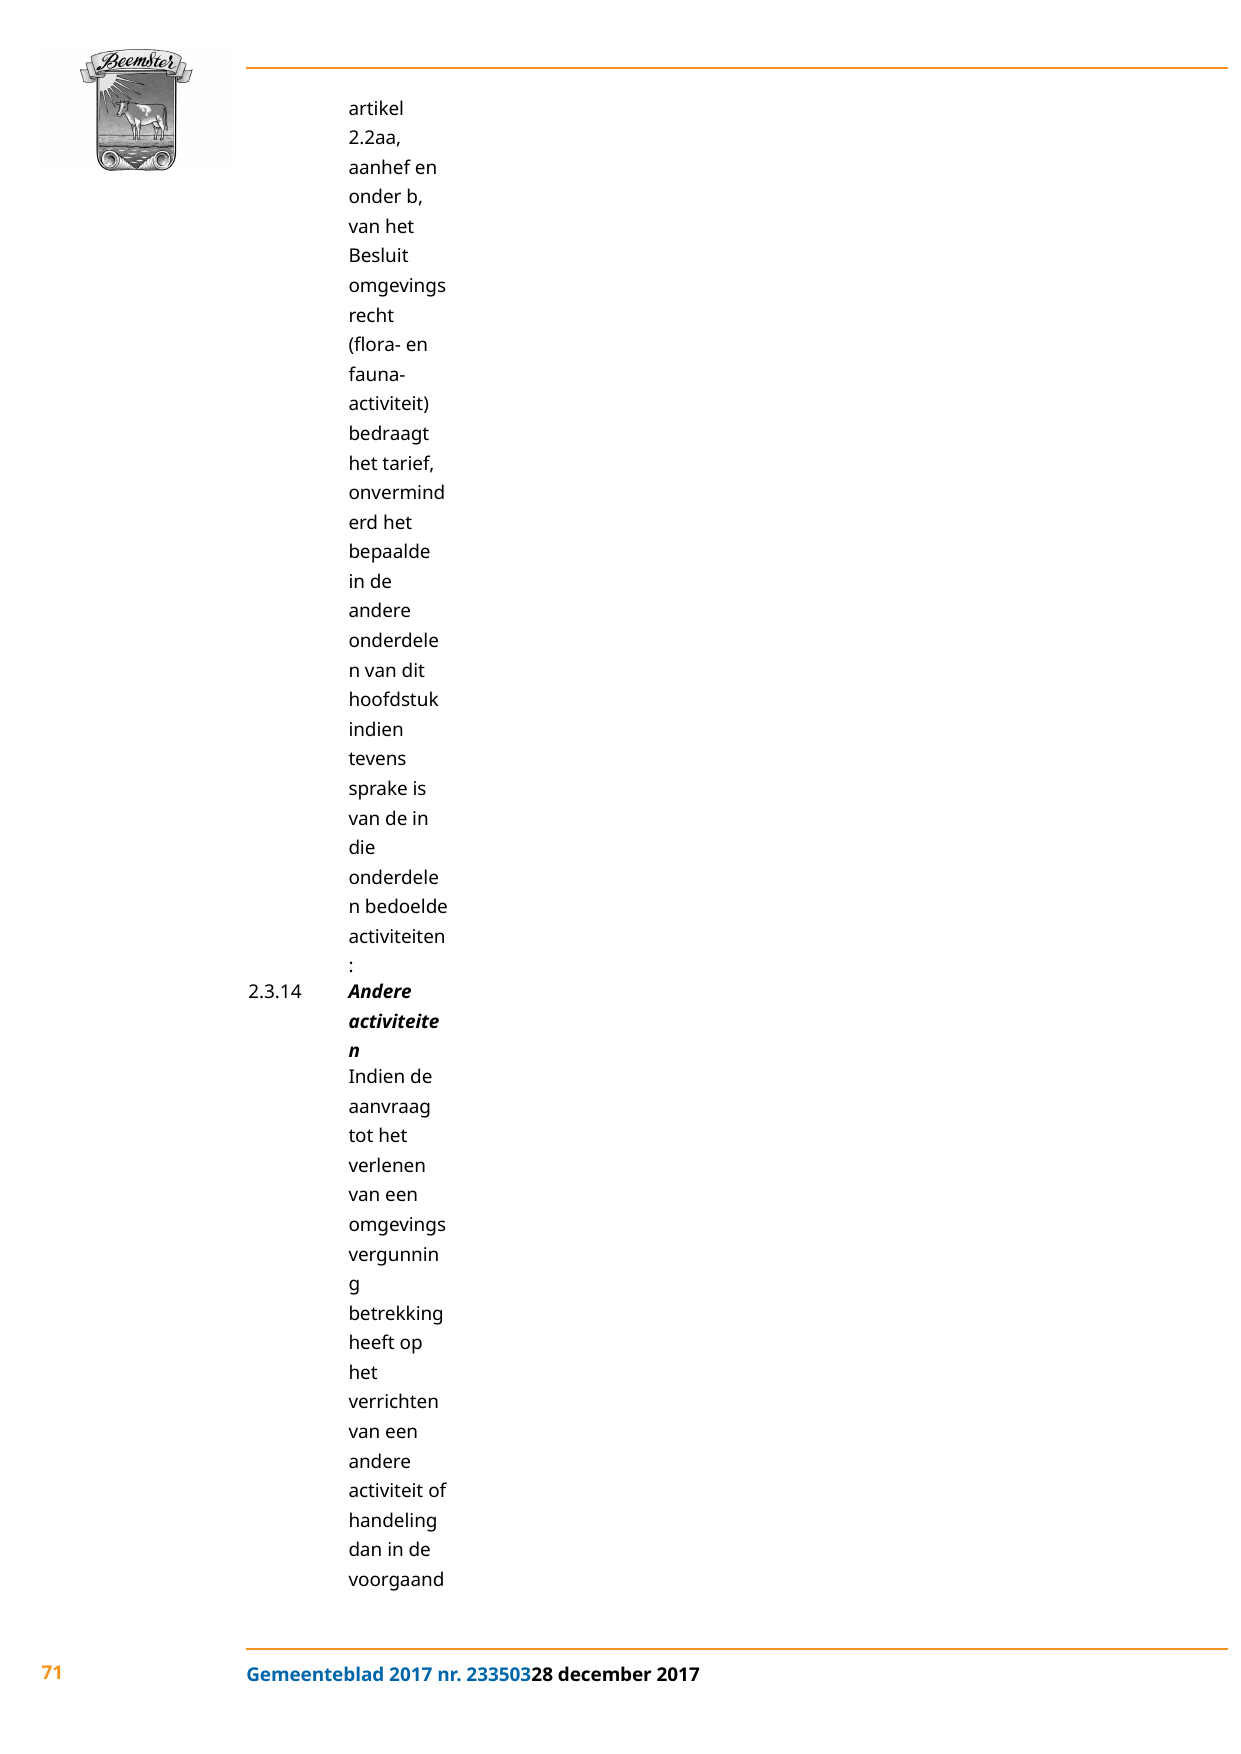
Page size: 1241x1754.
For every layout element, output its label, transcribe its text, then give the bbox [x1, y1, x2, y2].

picture [41, 47, 231, 172]
table_cell Indien de aanvraag tot het verlenen van een omgevingsvergunning betrekking heeft op het verrichten van een andere activiteit of handeling dan in de voorgaand [348, 1063, 449, 1592]
table_cell artikel 2.2aa, aanhef en onder b, van het Besluit omgevingsrecht (flora- en fauna-activiteit) bedraagt het tarief, onverminderd het bepaalde in de andere onderdelen van dit hoofdstuk indien tevens sprake is van de in die onderdelen bedoelde activiteiten: [348, 95, 449, 978]
table_cell Andere activiteiten [348, 979, 449, 1063]
table_cell 2.3.14 [248, 979, 348, 1063]
table_cell [248, 95, 348, 978]
table_cell [248, 1063, 348, 1592]
table_cell [449, 95, 549, 978]
table_cell [449, 979, 549, 1063]
table_cell [449, 1063, 549, 1592]
